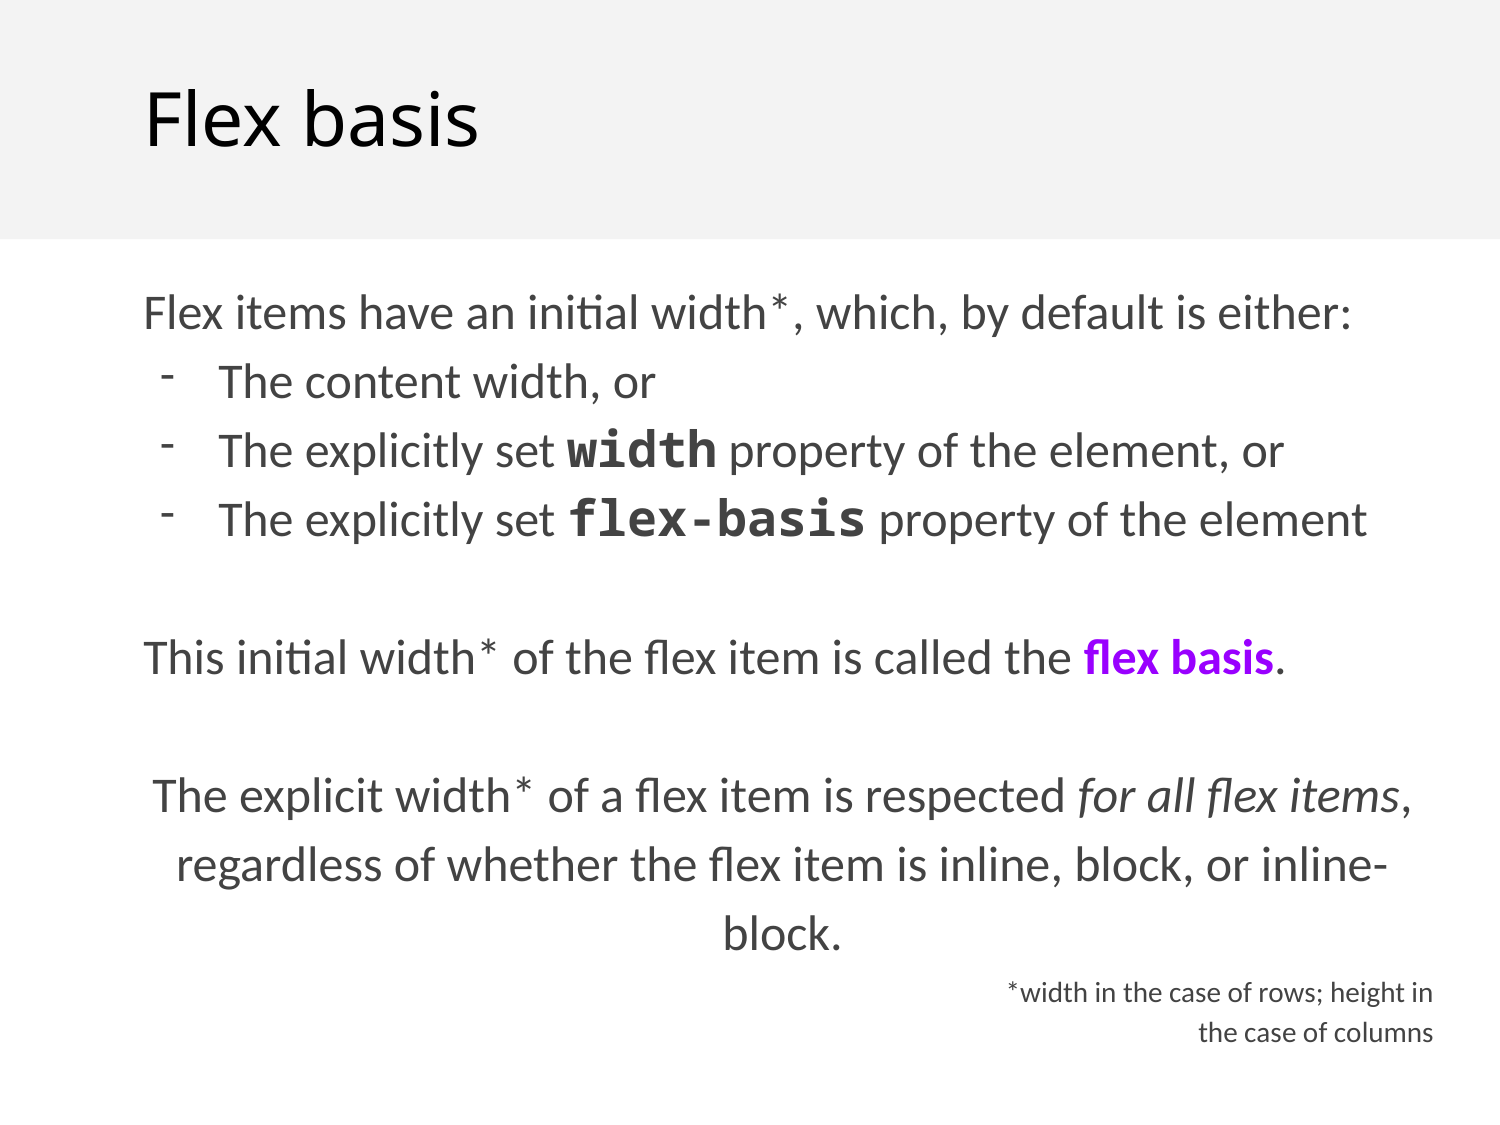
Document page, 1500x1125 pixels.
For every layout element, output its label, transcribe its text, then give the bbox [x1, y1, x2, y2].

title Flex basis [128, 56, 1372, 183]
list *width in the case of rows; height in the case of columns [951, 952, 1449, 1099]
list Flex items have an initial width*, which, by default is either: The content width, or The explicitly set width property of the element, or The explicitly set flex-basis property of the element This initial width* of the flex item is called the flex basis. The explicit width* of a flex item is respected for all flex items, regardless of whether the flex item is inline, block, or inline-block. [128, 255, 1437, 883]
